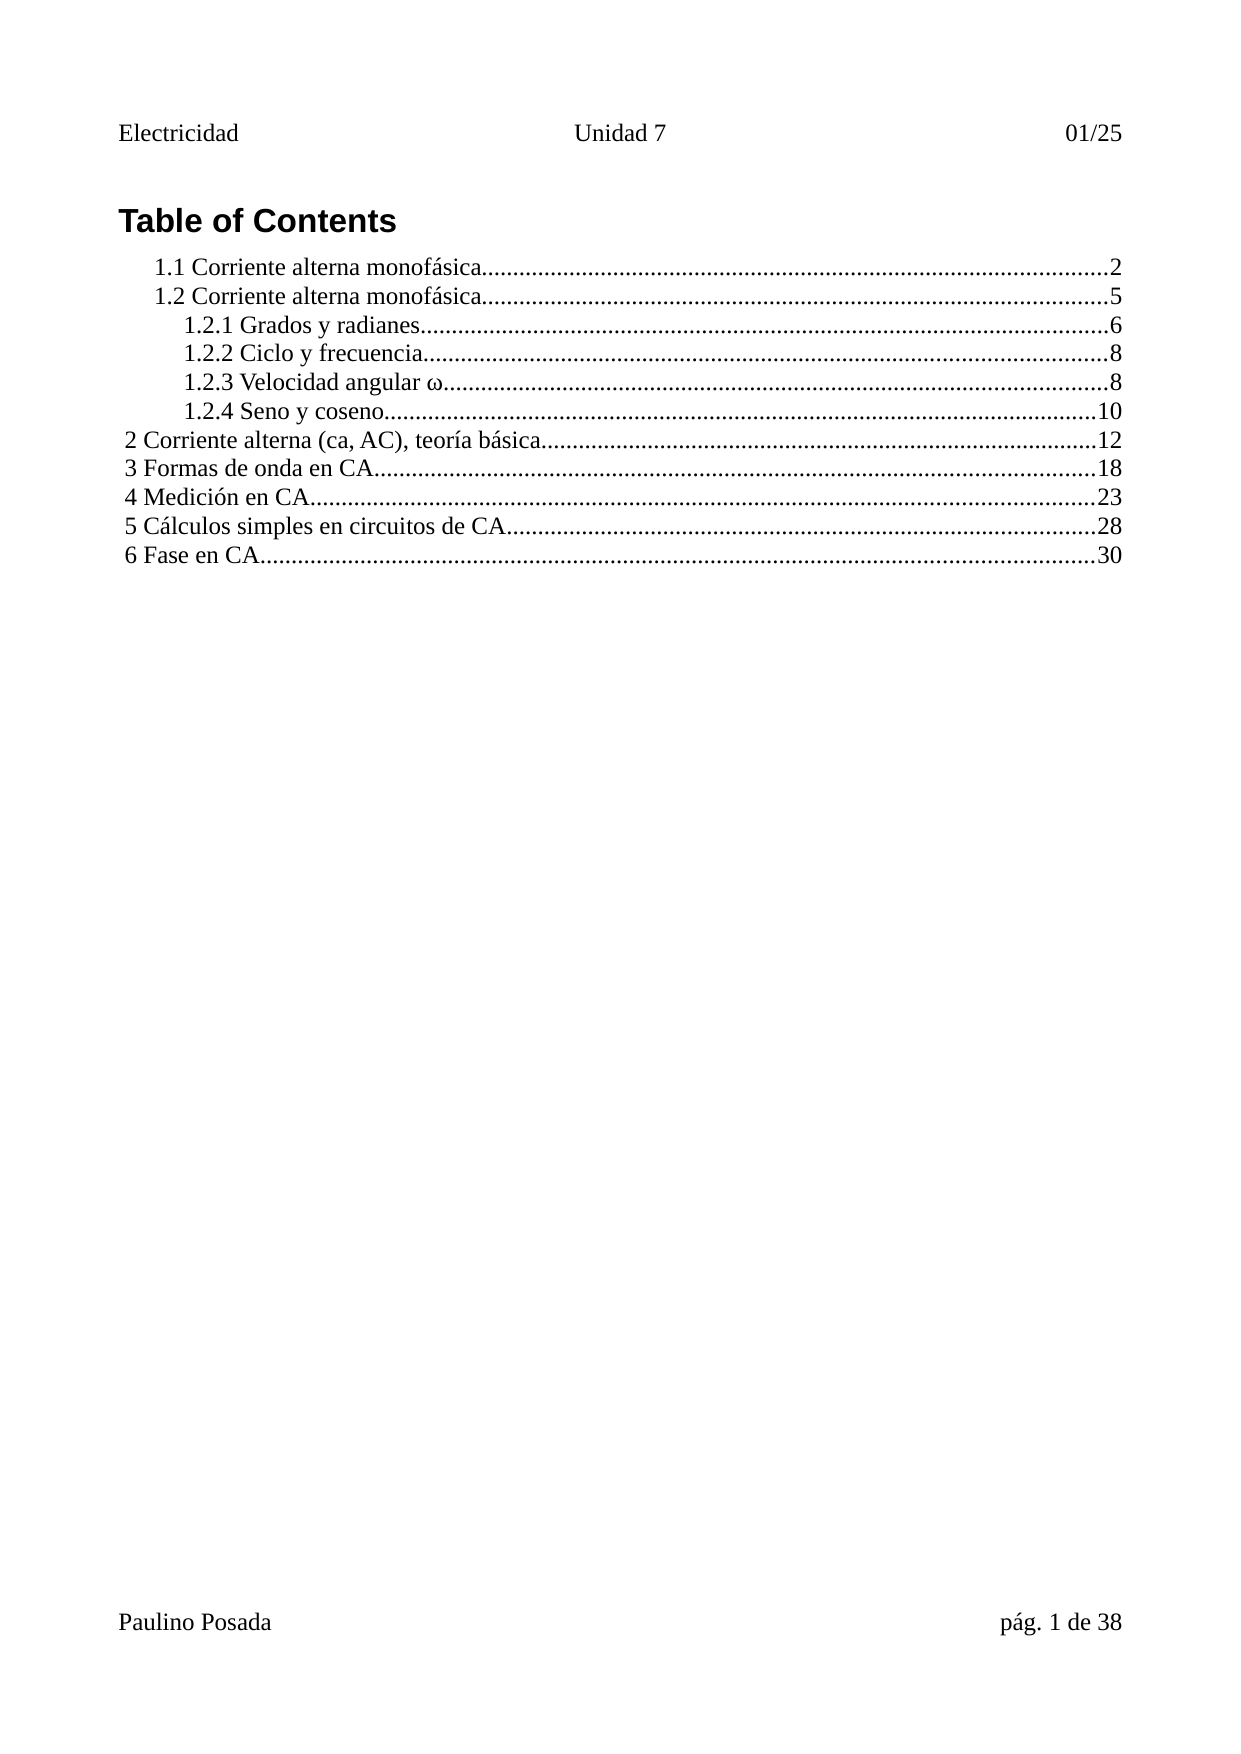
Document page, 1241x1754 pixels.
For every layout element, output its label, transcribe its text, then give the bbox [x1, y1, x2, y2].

text 5 Cálculos simples en circuitos de CA 28 [118, 511, 1122, 540]
subtitle Table of Contents [118, 201, 1122, 240]
text 1.2 Corriente alterna monofásica 5 [148, 281, 1122, 310]
text 3 Formas de onda en CA 18 [118, 453, 1122, 482]
text 1.2.2 Ciclo y frecuencia 8 [177, 338, 1122, 367]
text 1.2.3 Velocidad angular ω 8 [177, 367, 1122, 396]
text 2 Corriente alterna (ca, AC), teoría básica 12 [118, 425, 1122, 453]
text 4 Medición en CA 23 [118, 482, 1122, 511]
text 6 Fase en CA 30 [118, 540, 1122, 568]
text 1.1 Corriente alterna monofásica 2 [148, 252, 1122, 281]
text 1.2.4 Seno y coseno 10 [177, 396, 1122, 425]
text 1.2.1 Grados y radianes 6 [177, 310, 1122, 338]
